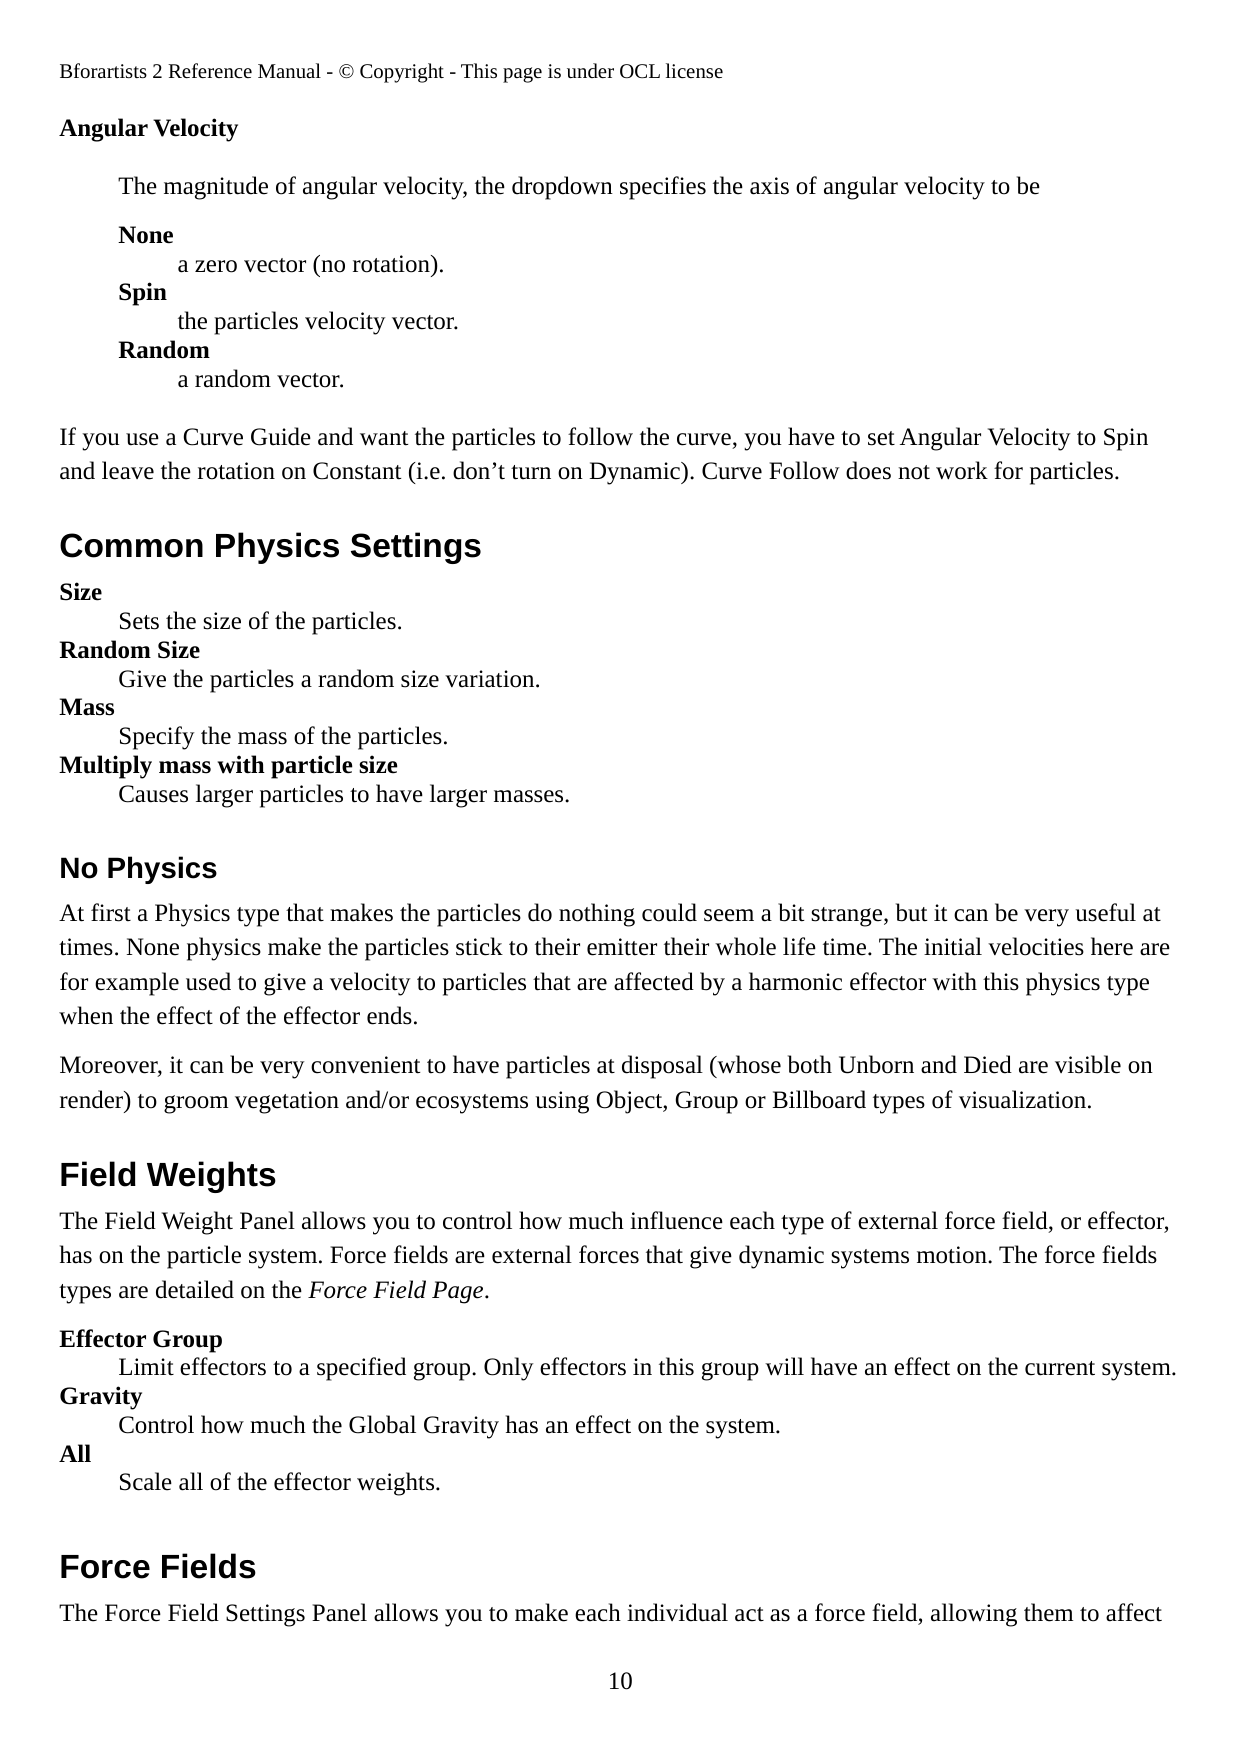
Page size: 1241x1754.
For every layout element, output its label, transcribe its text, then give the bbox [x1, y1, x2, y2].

subtitle Angular Velocity [59, 113, 1181, 141]
text If you use a Curve Guide and want the particles to follow the curve, you have to set Angular Velocity to Spin and leave the rotation on Constant (i.e. don’t turn on Dynamic). Curve Follow does not work for particles. [59, 422, 1181, 485]
list Give the particles a random size variation. [118, 664, 1181, 692]
subtitle Spin [118, 277, 1181, 306]
subtitle Mass [59, 692, 1181, 721]
subtitle Field Weights [59, 1154, 1181, 1193]
subtitle No Physics [59, 851, 1181, 885]
list Control how much the Global Gravity has an effect on the system. [118, 1410, 1181, 1439]
subtitle Common Physics Settings [59, 526, 1181, 565]
text At first a Physics type that makes the particles do nothing could seem a bit strange, but it can be very useful at times. None physics make the particles stick to their emitter their whole life time. The initial velocities here are for example used to give a velocity to particles that are affected by a harmonic effector with this physics type when the effect of the effector ends. [59, 898, 1181, 1030]
subtitle Force Fields [59, 1547, 1181, 1585]
list a random vector. [177, 364, 1181, 392]
subtitle Random Size [59, 635, 1181, 664]
list Scale all of the effector weights. [118, 1467, 1181, 1496]
list a zero vector (no rotation). [177, 249, 1181, 277]
subtitle Effector Group [59, 1324, 1181, 1352]
subtitle All [59, 1439, 1181, 1467]
list the particles velocity vector. [177, 306, 1181, 335]
list Specify the mass of the particles. [118, 721, 1181, 750]
subtitle Gravity [59, 1381, 1181, 1410]
list Sets the size of the particles. [118, 606, 1181, 635]
text The Force Field Settings Panel allows you to make each individual act as a force field, allowing them to affect [59, 1598, 1181, 1626]
subtitle Random [118, 335, 1181, 364]
subtitle Multiply mass with particle size [59, 750, 1181, 779]
subtitle None [118, 220, 1181, 249]
text The Field Weight Panel allows you to control how much influence each type of external force field, or effector, has on the particle system. Force fields are external forces that give dynamic systems motion. The force fields types are detailed on the Force Field Page. [59, 1206, 1181, 1303]
text Moreover, it can be very convenient to have particles at disposal (whose both Unborn and Died are visible on render) to groom vegetation and/or ecosystems using Object, Group or Billboard types of visualization. [59, 1050, 1181, 1113]
text The magnitude of angular velocity, the dropdown specifies the axis of angular velocity to be [118, 171, 1181, 199]
list Causes larger particles to have larger masses. [118, 779, 1181, 807]
list Limit effectors to a specified group. Only effectors in this group will have an effect on the current system. [118, 1352, 1181, 1381]
subtitle Size [59, 577, 1181, 606]
